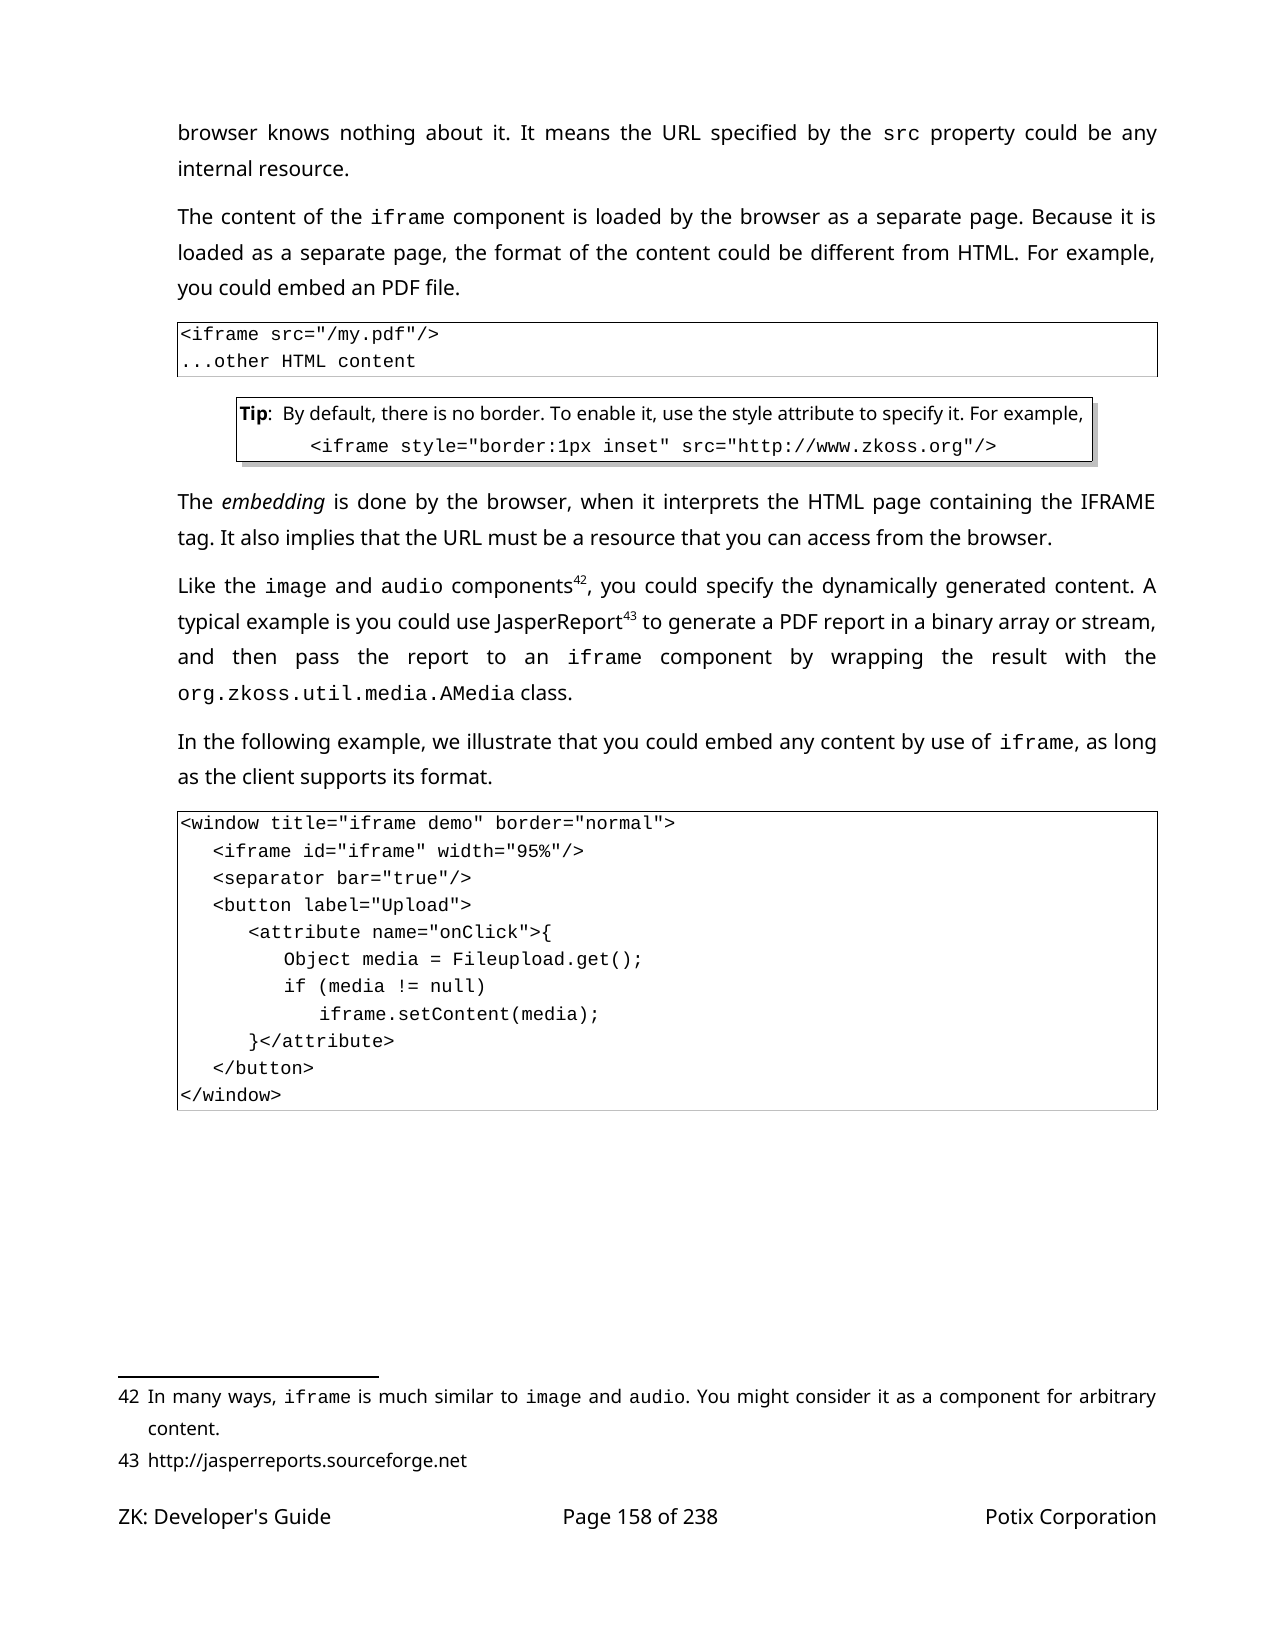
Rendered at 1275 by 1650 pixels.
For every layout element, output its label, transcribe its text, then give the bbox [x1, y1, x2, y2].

text The content of the iframe component is loaded by the browser as a separate page. Because it is loaded as a separate page, the format of the content could be different from HTML. For example, you could embed an PDF file. [177, 202, 1157, 301]
text browser knows nothing about it. It means the URL specified by the src property could be any internal resource. [177, 118, 1157, 182]
text In the following example, we illustrate that you could embed any content by use of iframe, as long as the client supports its format. [177, 727, 1157, 791]
text </button> [178, 1056, 1157, 1080]
text }</attribute> [178, 1029, 1157, 1053]
text if (media != null) [178, 974, 1157, 999]
text ...other HTML content [178, 349, 1157, 376]
text <button label="Upload"> [178, 893, 1157, 917]
text The embedding is done by the browser, when it interprets the HTML page containing the IFRAME tag. It also implies that the URL must be a resource that you can access from the browser. [177, 487, 1157, 551]
text <separator bar="true"/> [178, 866, 1157, 890]
text In many ways, iframe is much similar to image and audio. You might consider it as a component for arbitrary content. [118, 1383, 1157, 1441]
text Object media = Fileupload.get(); [178, 947, 1157, 971]
text iframe.setContent(media); [178, 1002, 1157, 1026]
text <iframe id="iframe" width="95%"/> [178, 838, 1157, 863]
text http://jasperreports.sourceforge.net [118, 1447, 1157, 1473]
text <attribute name="onClick">{ [178, 920, 1157, 944]
text <iframe src="/my.pdf"/> [178, 323, 1157, 346]
text </window> [178, 1083, 1157, 1110]
text <window title="iframe demo" border="normal"> [178, 812, 1157, 836]
text Like the image and audio components, you could specify the dynamically generated content. A typical example is you could use JasperReport to generate a PDF report in a binary array or stream, and then pass the report to an iframe component by wrapping the result with the org.zkoss.util.media.AMedia class. [177, 571, 1157, 706]
text Tip: By default, there is no border. To enable it, use the style attribute to specify it. For example, <iframe style="border:1px inset" src="http://www.zkoss.org"/> [237, 398, 1092, 461]
